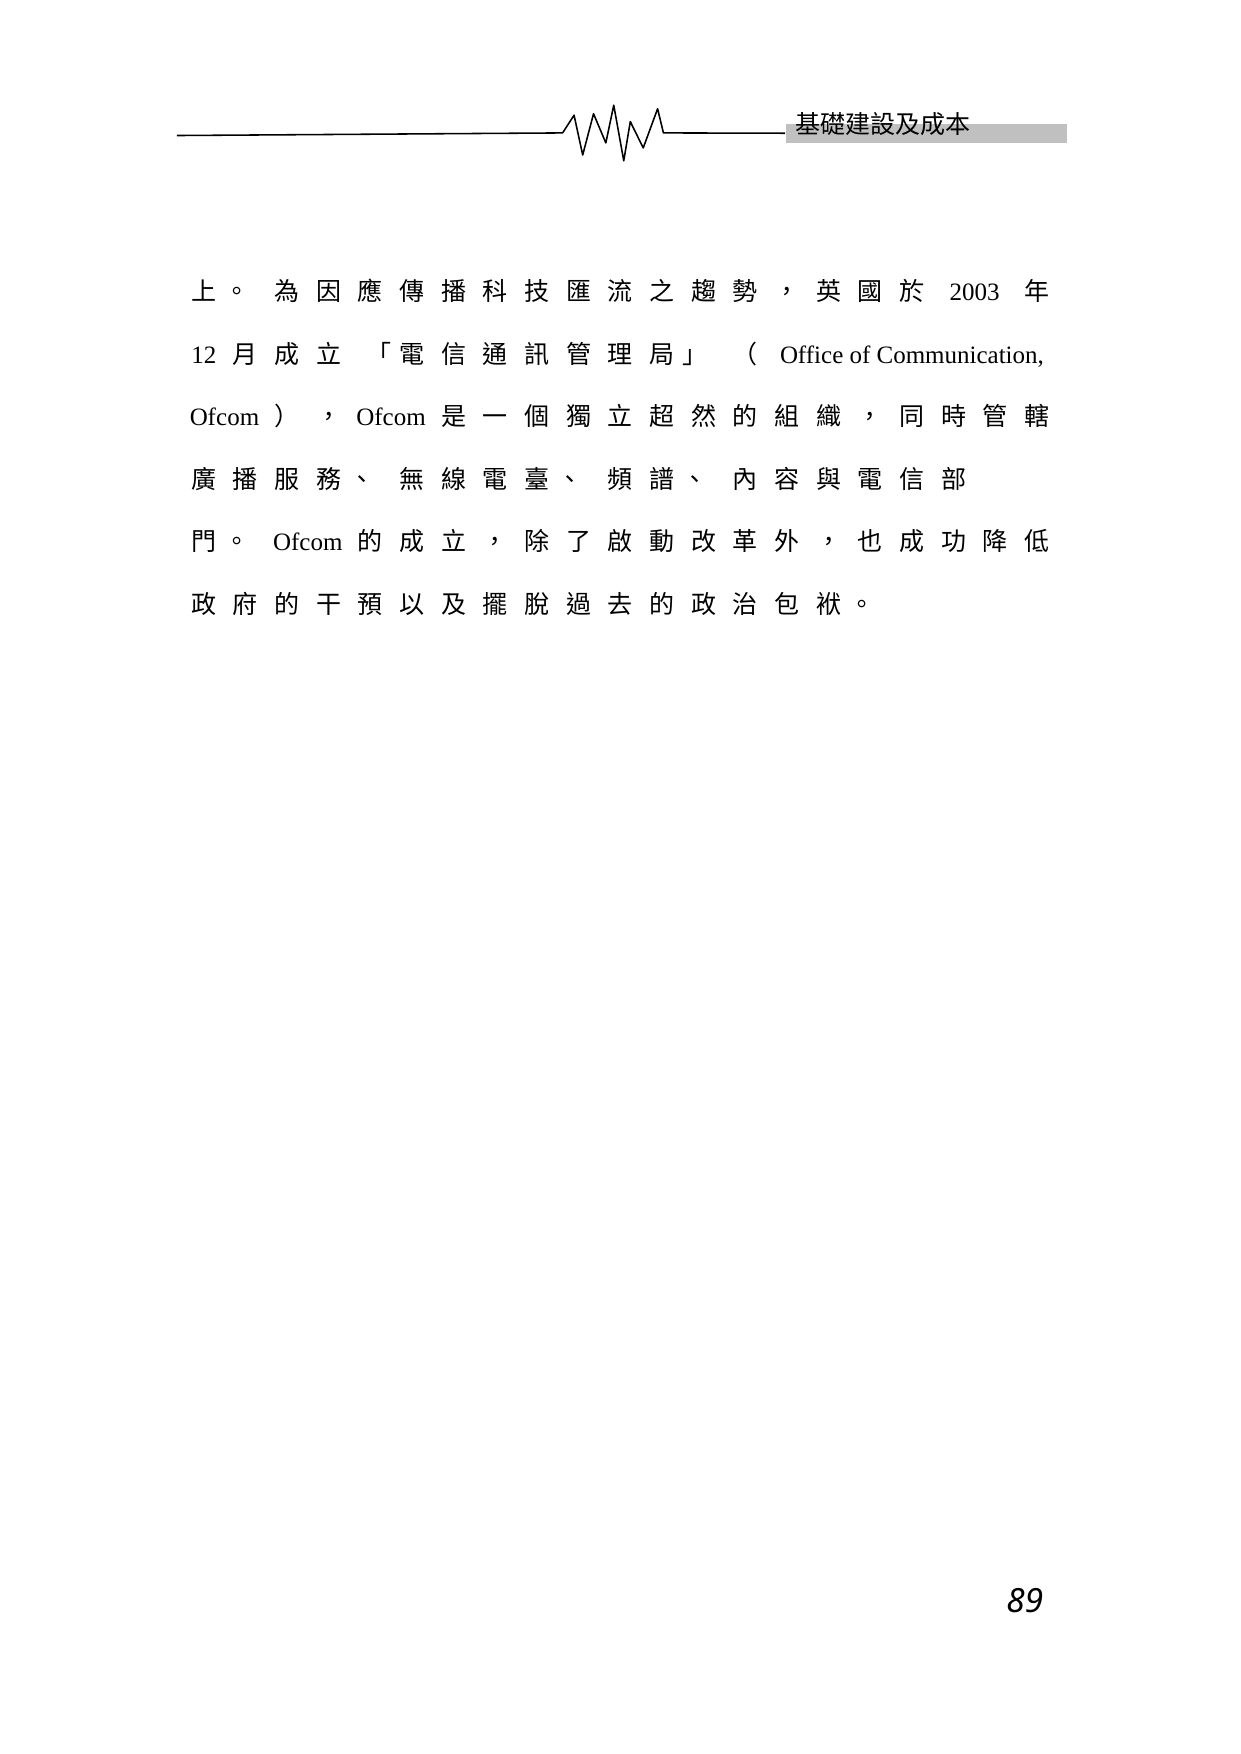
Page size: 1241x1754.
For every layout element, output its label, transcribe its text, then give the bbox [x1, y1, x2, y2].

text 上。為因應傳播科技匯流之趨勢，英國於2003年12月成立「電信通訊管理局」（Office of Communication, Ofcom），Ofcom是一個獨立超然的組織，同時管轄廣播服務、無線電臺、頻譜、內容與電信部門。Ofcom的成立，除了啟動改革外，也成功降低政府的干預以及擺脫過去的政治包袱。 [183, 250, 1058, 625]
